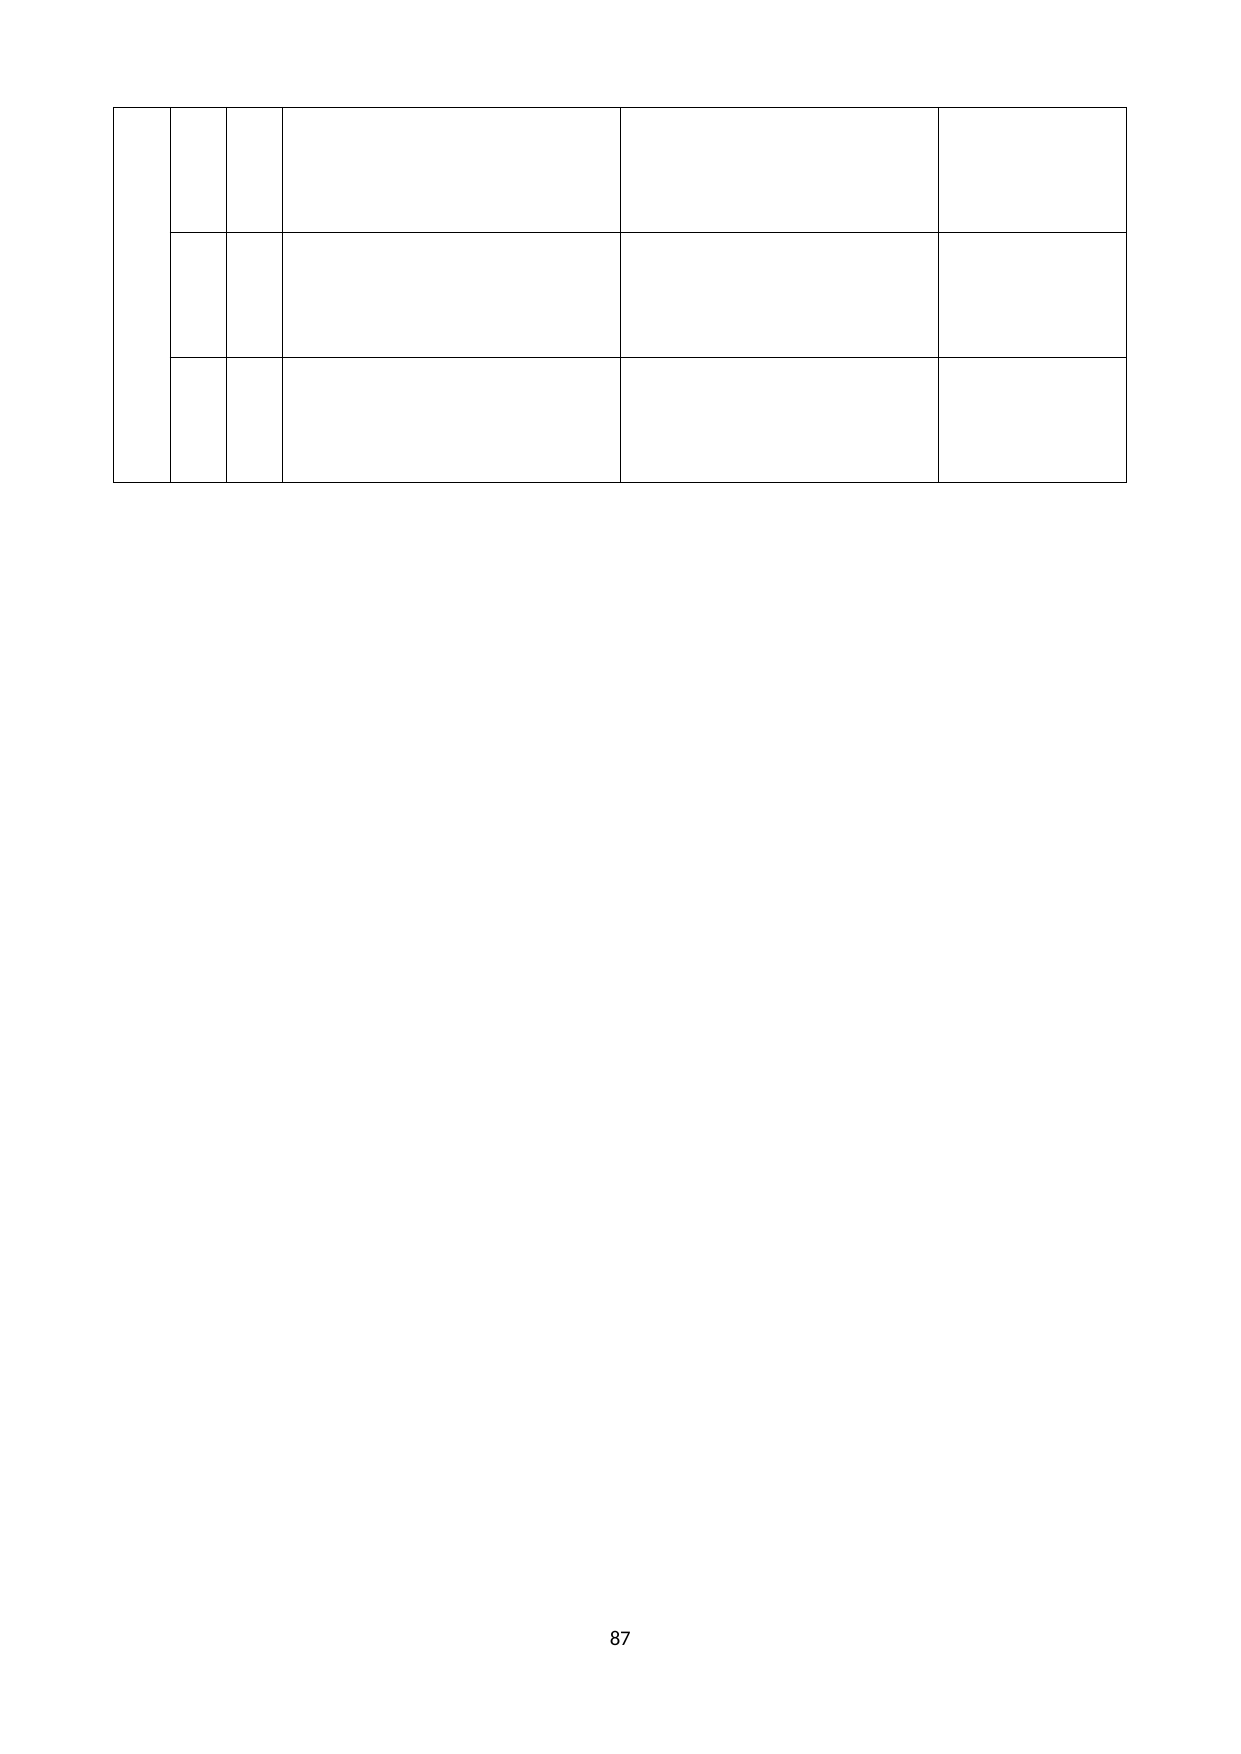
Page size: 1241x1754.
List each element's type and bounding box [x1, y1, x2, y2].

table_cell [939, 233, 1126, 357]
table_cell [283, 233, 620, 357]
table_cell [227, 108, 282, 232]
table_cell [621, 108, 938, 232]
table_cell [939, 108, 1126, 232]
table_cell [171, 358, 226, 482]
table_cell [171, 108, 226, 232]
table_cell [621, 358, 938, 482]
table_cell [283, 358, 620, 482]
table_cell [283, 108, 620, 232]
table_cell [114, 108, 170, 482]
table_cell [227, 358, 282, 482]
table_cell [171, 233, 226, 357]
table_cell [621, 233, 938, 357]
table_cell [939, 358, 1126, 482]
table_cell [227, 233, 282, 357]
